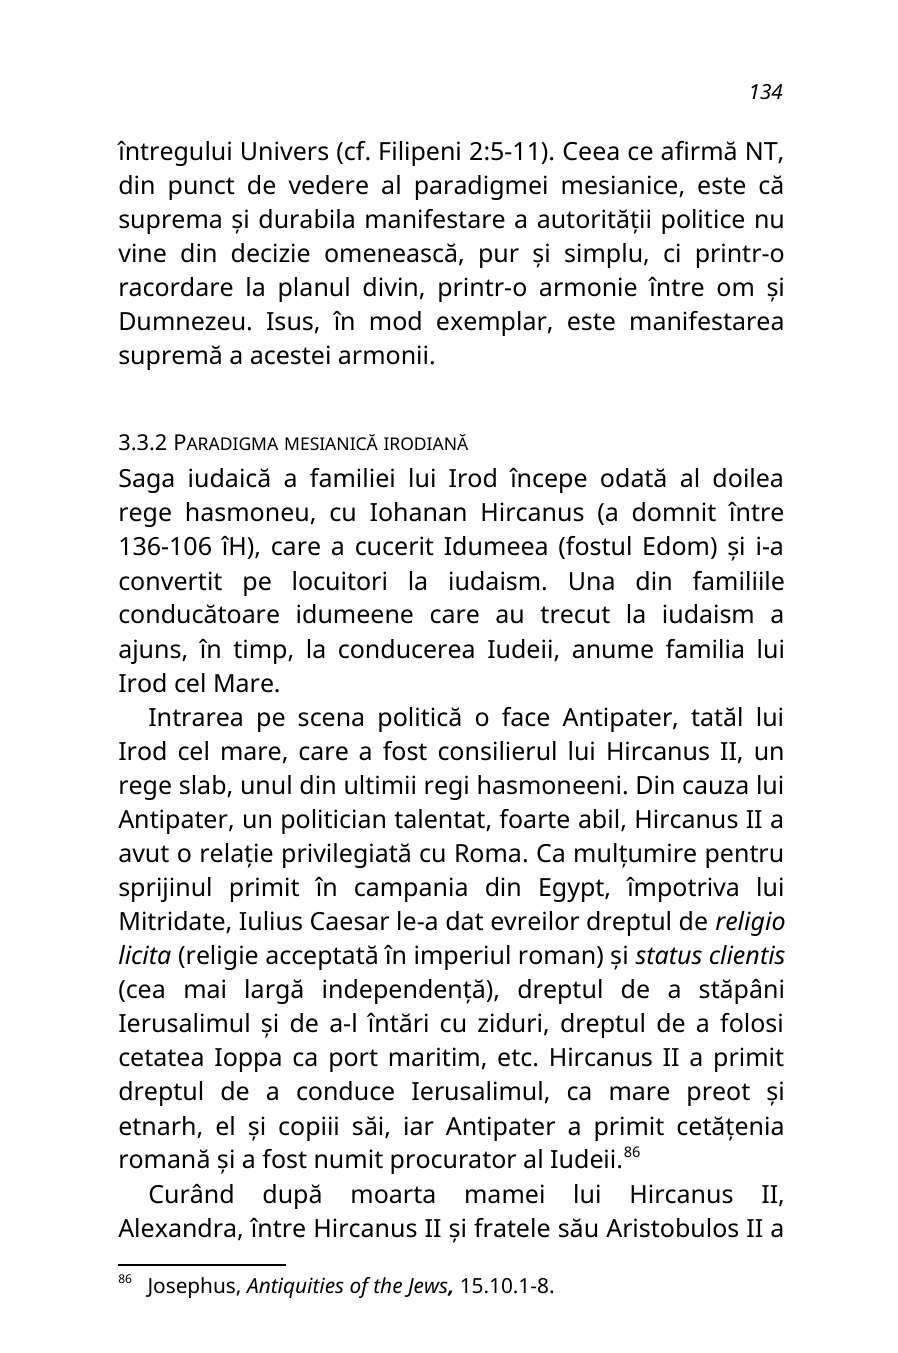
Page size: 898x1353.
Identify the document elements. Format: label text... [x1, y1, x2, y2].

text Saga iudaică a familiei lui Irod începe odată al doilea rege hasmoneu, cu Iohanan Hircanus (a domnit între 136-106 îH), care a cucerit Idumeea (fostul Edom) şi i-a convertit pe locuitori la iudaism. Una din familiile conducătoare idumeene care au trecut la iudaism a ajuns, în timp, la conducerea Iudeii, anume familia lui Irod cel Mare. [118, 461, 786, 699]
text întregului Univers (cf. Filipeni 2:5-11). Ceea ce afirmă NT, din punct de vedere al paradigmei mesianice, este că suprema şi durabila manifestare a autorităţii politice nu vine din decizie omenească, pur şi simplu, ci printr-o racordare la planul divin, printr-o armonie între om şi Dumnezeu. Isus, în mod exemplar, este manifestarea supremă a acestei armonii. [118, 134, 786, 372]
text Intrarea pe scena politică o face Antipater, tatăl lui Irod cel mare, care a fost consilierul lui Hircanus II, un rege slab, unul din ultimii regi hasmoneeni. Din cauza lui Antipater, un politician talentat, foarte abil, Hircanus II a avut o relaţie privilegiată cu Roma. Ca mulţumire pentru sprijinul primit în campania din Egypt, împotriva lui Mitridate, Iulius Caesar le-a dat evreilor dreptul de religio licita (religie acceptată în imperiul roman) şi status clientis (cea mai largă independenţă), dreptul de a stăpâni Ierusalimul şi de a-l întări cu ziduri, dreptul de a folosi cetatea Ioppa ca port maritim, etc. Hircanus II a primit dreptul de a conduce Ierusalimul, ca mare preot şi etnarh, el şi copiii săi, iar Antipater a primit cetăţenia romană şi a fost numit procurator al Iudeii. [118, 699, 786, 1176]
text Josephus, Antiquities of the Jews, 15.10.1-8. [118, 1271, 786, 1299]
subtitle 3.3.2 Paradigma mesianică irodiană [118, 427, 786, 457]
text Curând după moarta mamei lui Hircanus II, Alexandra, între Hircanus II şi fratele său Aristobulos II a [118, 1176, 786, 1244]
